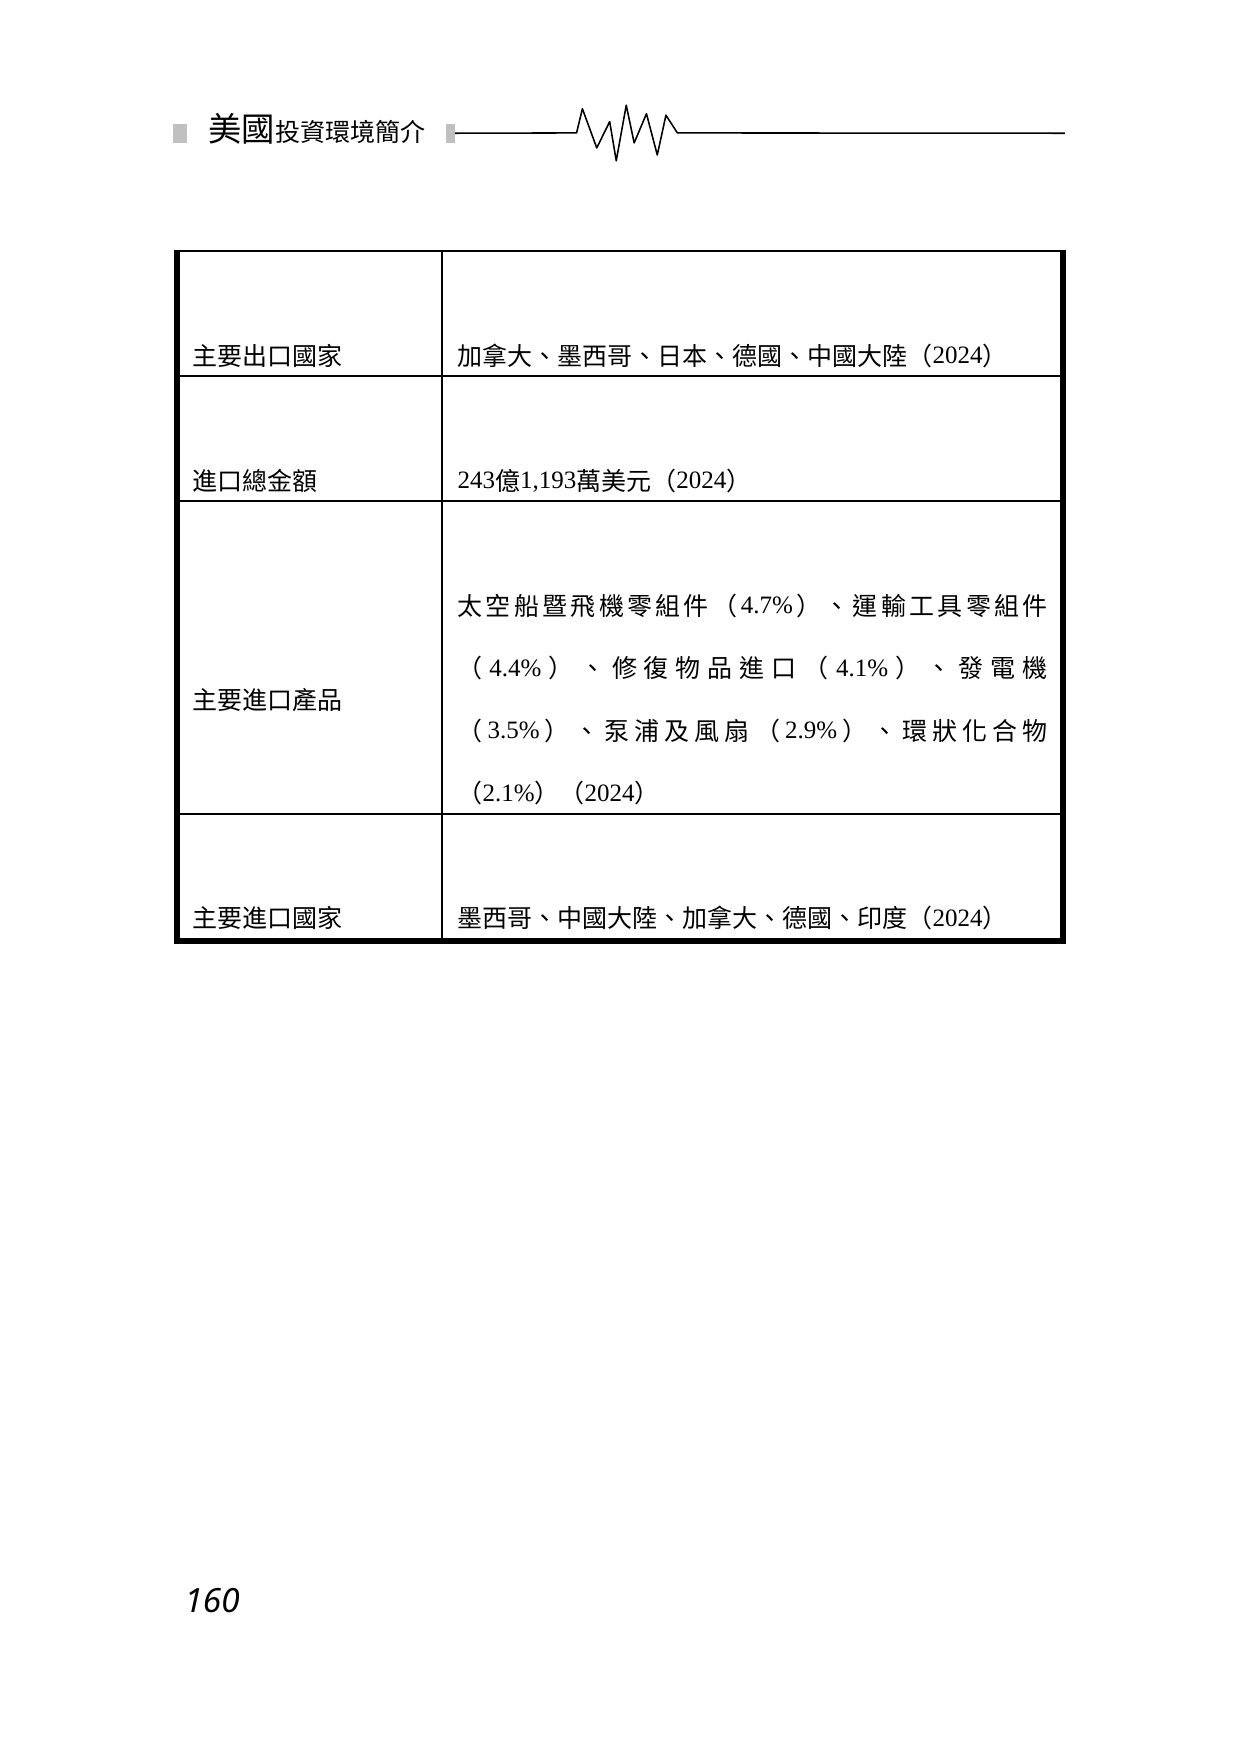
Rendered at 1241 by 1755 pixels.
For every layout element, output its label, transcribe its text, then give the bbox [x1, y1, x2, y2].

table_cell 243億1,193萬美元（2024） [443, 377, 1060, 500]
table_cell 太空船暨飛機零組件（4.7%）、運輸工具零組件（4.4%）、修復物品進口（4.1%）、發電機（3.5%）、泵浦及風扇（2.9%）、環狀化合物（2.1%）（2024） [443, 502, 1060, 813]
table_cell 加拿大、墨西哥、日本、德國、中國大陸（2024） [443, 252, 1060, 375]
table_cell 主要進口產品 [180, 502, 441, 813]
table_cell 主要進口國家 [180, 815, 441, 938]
table_cell 進口總金額 [180, 377, 441, 500]
table_cell 主要出口國家 [180, 252, 441, 375]
table_cell 墨西哥、中國大陸、加拿大、德國、印度（2024） [443, 815, 1060, 938]
